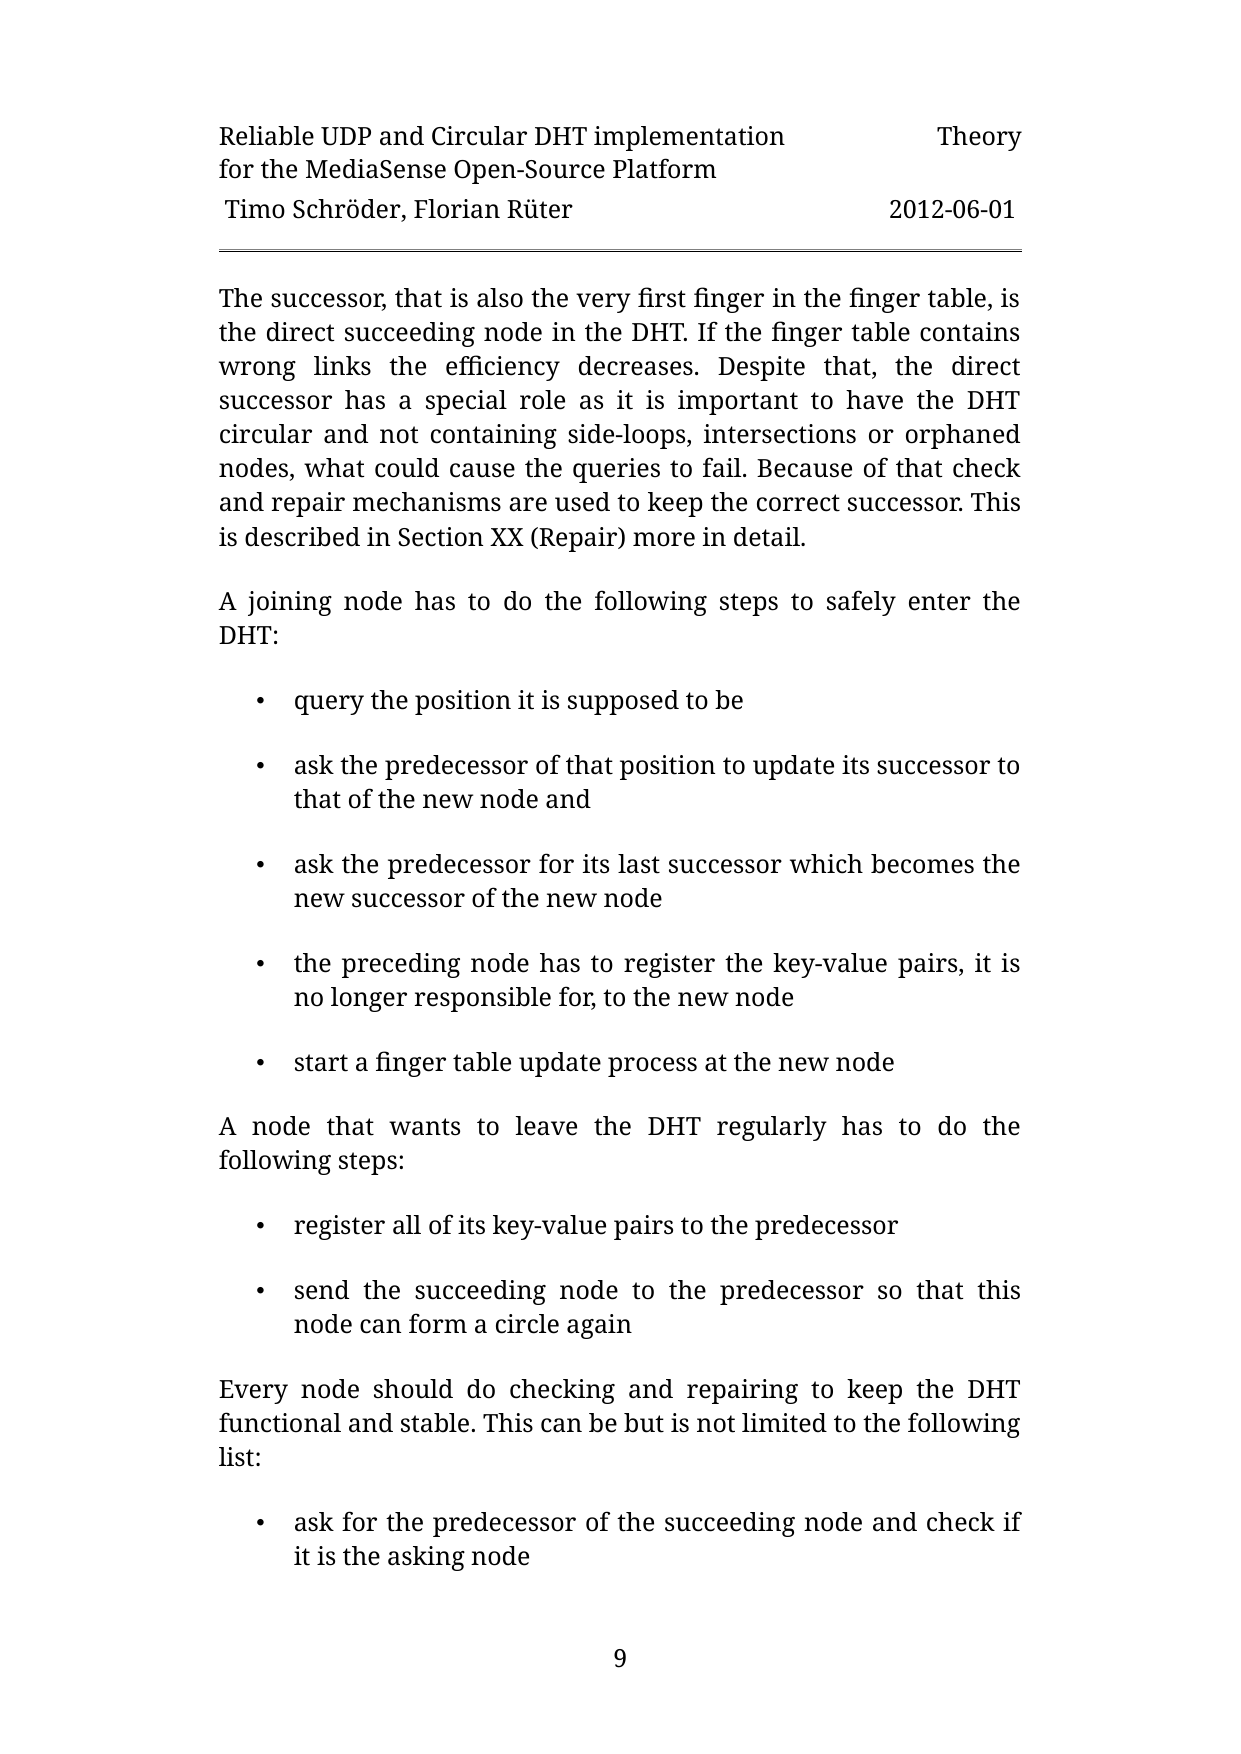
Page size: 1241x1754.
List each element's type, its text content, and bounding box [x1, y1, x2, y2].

list ask for the predecessor of the succeeding node and check if it is the asking node [256, 1504, 1022, 1572]
list register all of its key-value pairs to the predecessor [256, 1208, 1022, 1242]
list send the succeeding node to the predecessor so that this node can form a circle again [256, 1273, 1022, 1341]
text A node that wants to leave the DHT regularly has to do the following steps: [218, 1109, 1022, 1177]
list ask the predecessor of that position to update its successor to that of the new node and [256, 748, 1022, 816]
list query the position it is supposed to be [256, 683, 1022, 717]
list the preceding node has to register the key-value pairs, it is no longer responsible for, to the new node [256, 945, 1022, 1013]
list start a finger table update process at the new node [256, 1044, 1022, 1078]
text A joining node has to do the following steps to safely enter the DHT: [218, 584, 1022, 652]
text The successor, that is also the very first finger in the finger table, is the direct succeeding node in the DHT. If the finger table contains wrong links the efficiency decreases. Despite that, the direct successor has a special role as it is important to have the DHT circular and not containing side-loops, intersections or orphaned nodes, what could cause the queries to fail. Because of that check and repair mechanisms are used to keep the correct successor. This is described in Section XX (Repair) more in detail. [218, 281, 1022, 553]
list ask the predecessor for its last successor which becomes the new successor of the new node [256, 846, 1022, 914]
text Every node should do checking and repairing to keep the DHT functional and stable. This can be but is not limited to the following list: [218, 1371, 1022, 1474]
